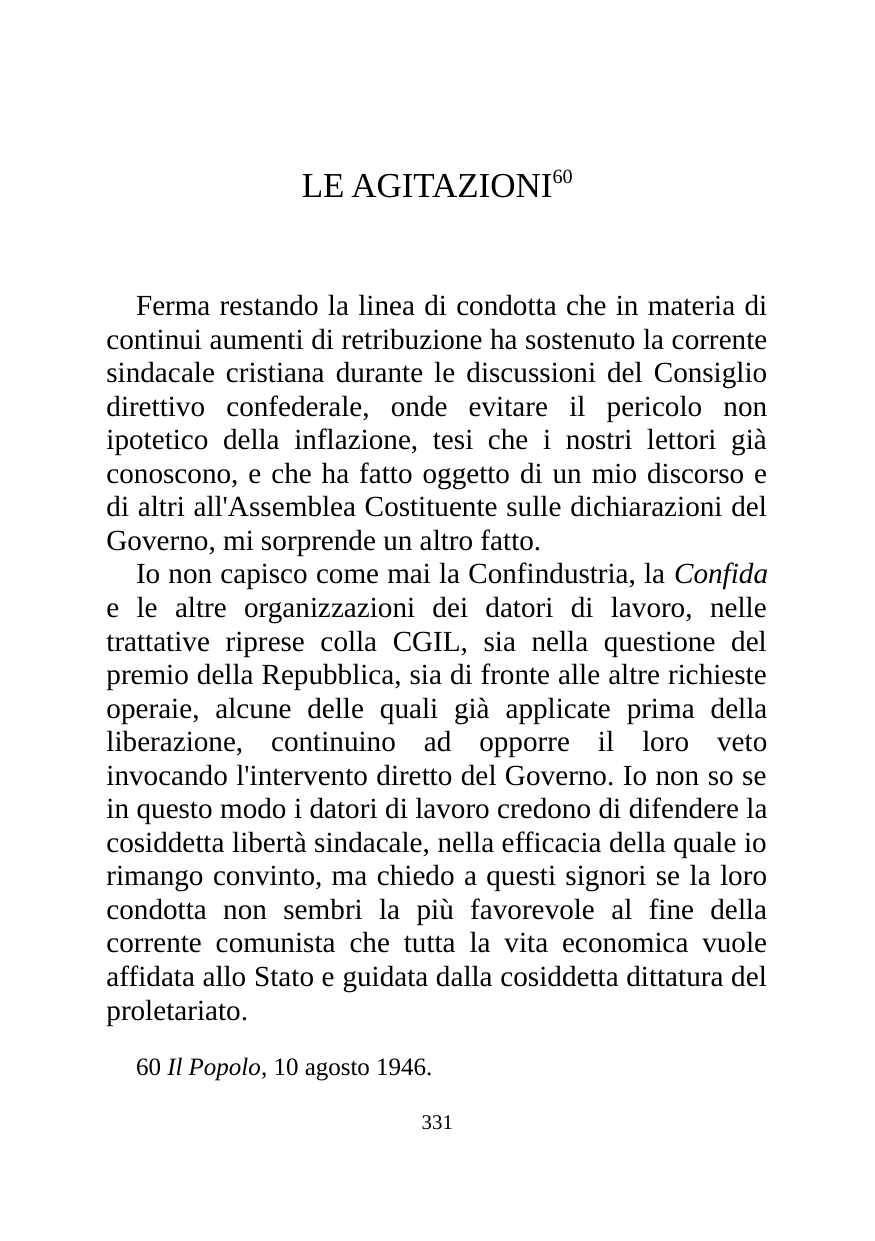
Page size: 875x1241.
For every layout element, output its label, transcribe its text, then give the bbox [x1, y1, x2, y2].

text Io non capisco come mai la Confindustria, la Confida e le altre organizzazioni dei datori di lavoro, nelle trattative riprese colla CGIL, sia nella questione del premio della Repubblica, sia di fronte alle altre richieste operaie, alcune delle quali già applicate prima della liberazione, continuino ad opporre il loro veto invocando l'intervento diretto del Governo. Io non so se in questo modo i datori di lavoro credono di difendere la cosiddetta libertà sindacale, nella efficacia della quale io rimango convinto, ma chiedo a questi signori se la loro condotta non sembri la più favorevole al fine della corrente comunista che tutta la vita economica vuole affidata allo Stato e guidata dalla cosiddetta dittatura del proletariato. [106, 557, 768, 1026]
subtitle LE AGITAZIONI [106, 165, 768, 206]
text Il Popolo, 10 agosto 1946. [106, 1052, 768, 1080]
text Ferma restando la linea di condotta che in materia di continui aumenti di retribuzione ha sostenuto la corrente sindacale cristiana durante le discussioni del Consiglio direttivo confederale, onde evitare il pericolo non ipotetico della inflazione, tesi che i nostri lettori già conoscono, e che ha fatto oggetto di un mio discorso e di altri all'Assemblea Costituente sulle dichiarazioni del Governo, mi sorprende un altro fatto. [106, 288, 768, 557]
